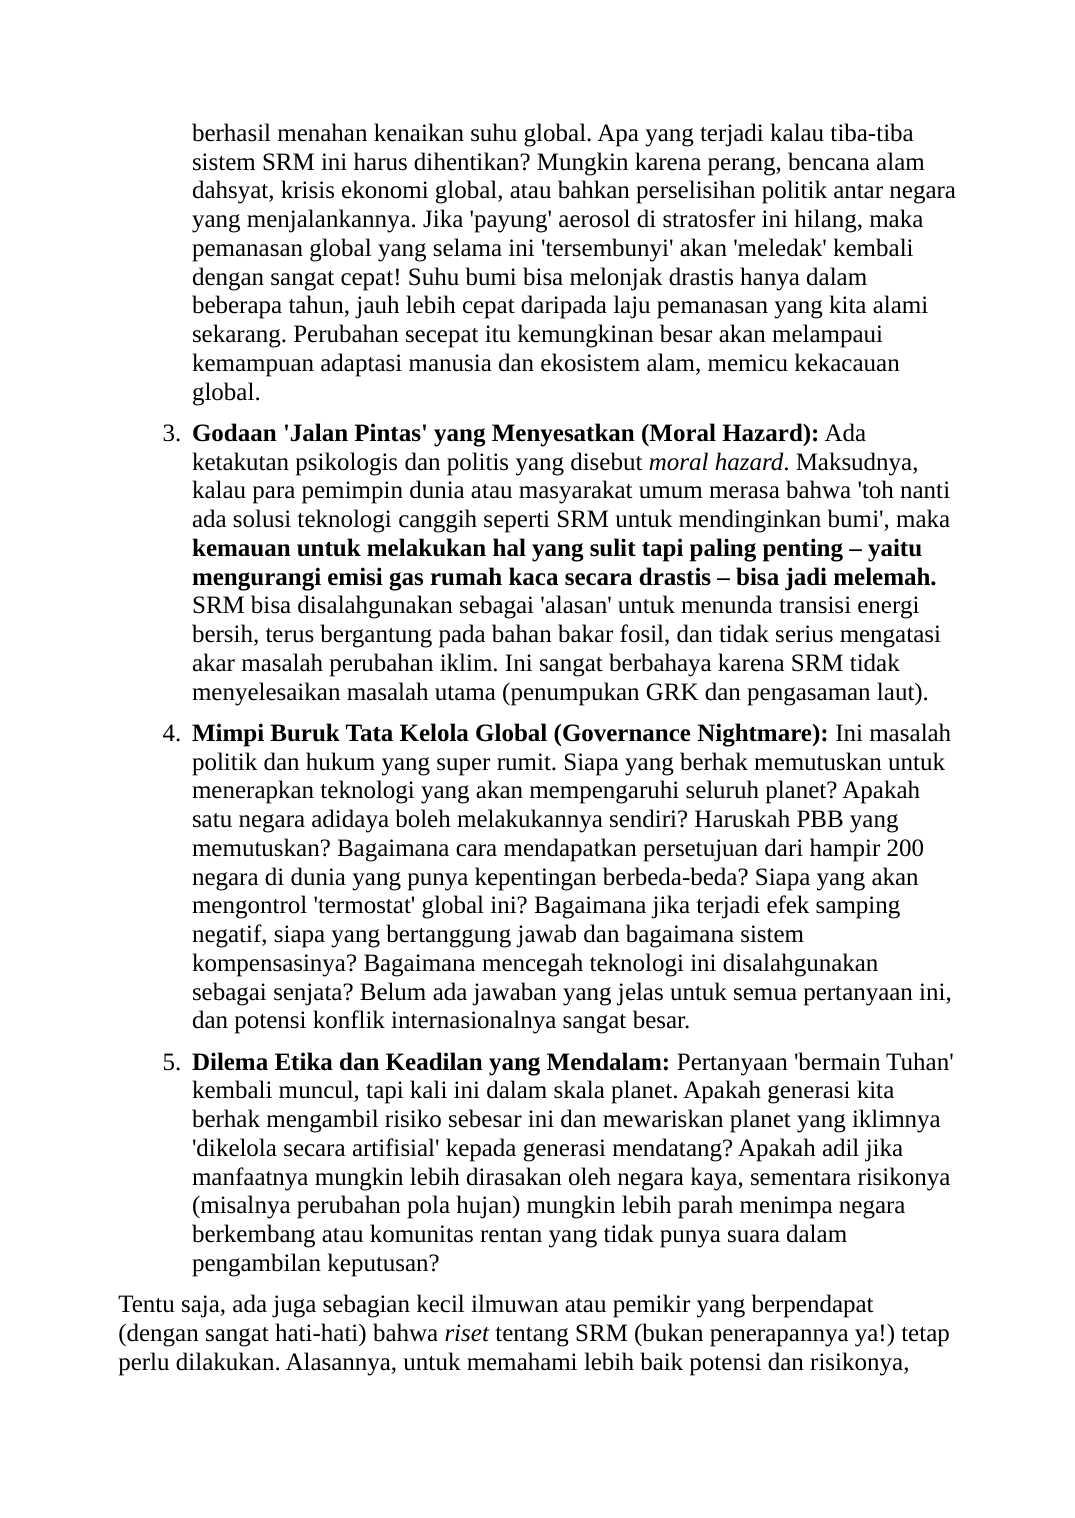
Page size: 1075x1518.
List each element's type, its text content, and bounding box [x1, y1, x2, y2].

text Tentu saja, ada juga sebagian kecil ilmuwan atau pemikir yang berpendapat (dengan sangat hati-hati) bahwa riset tentang SRM (bukan penerapannya ya!) tetap perlu dilakukan. Alasannya, untuk memahami lebih baik potensi dan risikonya, [118, 1289, 957, 1376]
list Dilema Etika dan Keadilan yang Mendalam: Pertanyaan 'bermain Tuhan' kembali muncul, tapi kali ini dalam skala planet. Apakah generasi kita berhak mengambil risiko sebesar ini dan mewariskan planet yang iklimnya 'dikelola secara artifisial' kepada generasi mendatang? Apakah adil jika manfaatnya mungkin lebih dirasakan oleh negara kaya, sementara risikonya (misalnya perubahan pola hujan) mungkin lebih parah menimpa negara berkembang atau komunitas rentan yang tidak punya suara dalam pengambilan keputusan? [162, 1047, 957, 1277]
list Mimpi Buruk Tata Kelola Global (Governance Nightmare): Ini masalah politik dan hukum yang super rumit. Siapa yang berhak memutuskan untuk menerapkan teknologi yang akan mempengaruhi seluruh planet? Apakah satu negara adidaya boleh melakukannya sendiri? Haruskah PBB yang memutuskan? Bagaimana cara mendapatkan persetujuan dari hampir 200 negara di dunia yang punya kepentingan berbeda-beda? Siapa yang akan mengontrol 'termostat' global ini? Bagaimana jika terjadi efek samping negatif, siapa yang bertanggung jawab dan bagaimana sistem kompensasinya? Bagaimana mencegah teknologi ini disalahgunakan sebagai senjata? Belum ada jawaban yang jelas untuk semua pertanyaan ini, dan potensi konflik internasionalnya sangat besar. [162, 718, 957, 1034]
list berhasil menahan kenaikan suhu global. Apa yang terjadi kalau tiba-tiba sistem SRM ini harus dihentikan? Mungkin karena perang, bencana alam dahsyat, krisis ekonomi global, atau bahkan perselisihan politik antar negara yang menjalankannya. Jika 'payung' aerosol di stratosfer ini hilang, maka pemanasan global yang selama ini 'tersembunyi' akan 'meledak' kembali dengan sangat cepat! Suhu bumi bisa melonjak drastis hanya dalam beberapa tahun, jauh lebih cepat daripada laju pemanasan yang kita alami sekarang. Perubahan secepat itu kemungkinan besar akan melampaui kemampuan adaptasi manusia dan ekosistem alam, memicu kekacauan global. [162, 118, 957, 406]
list Godaan 'Jalan Pintas' yang Menyesatkan (Moral Hazard): Ada ketakutan psikologis dan politis yang disebut moral hazard. Maksudnya, kalau para pemimpin dunia atau masyarakat umum merasa bahwa 'toh nanti ada solusi teknologi canggih seperti SRM untuk mendinginkan bumi', maka kemauan untuk melakukan hal yang sulit tapi paling penting – yaitu mengurangi emisi gas rumah kaca secara drastis – bisa jadi melemah. SRM bisa disalahgunakan sebagai 'alasan' untuk menunda transisi energi bersih, terus bergantung pada bahan bakar fosil, dan tidak serius mengatasi akar masalah perubahan iklim. Ini sangat berbahaya karena SRM tidak menyelesaikan masalah utama (penumpukan GRK dan pengasaman laut). [162, 418, 957, 706]
